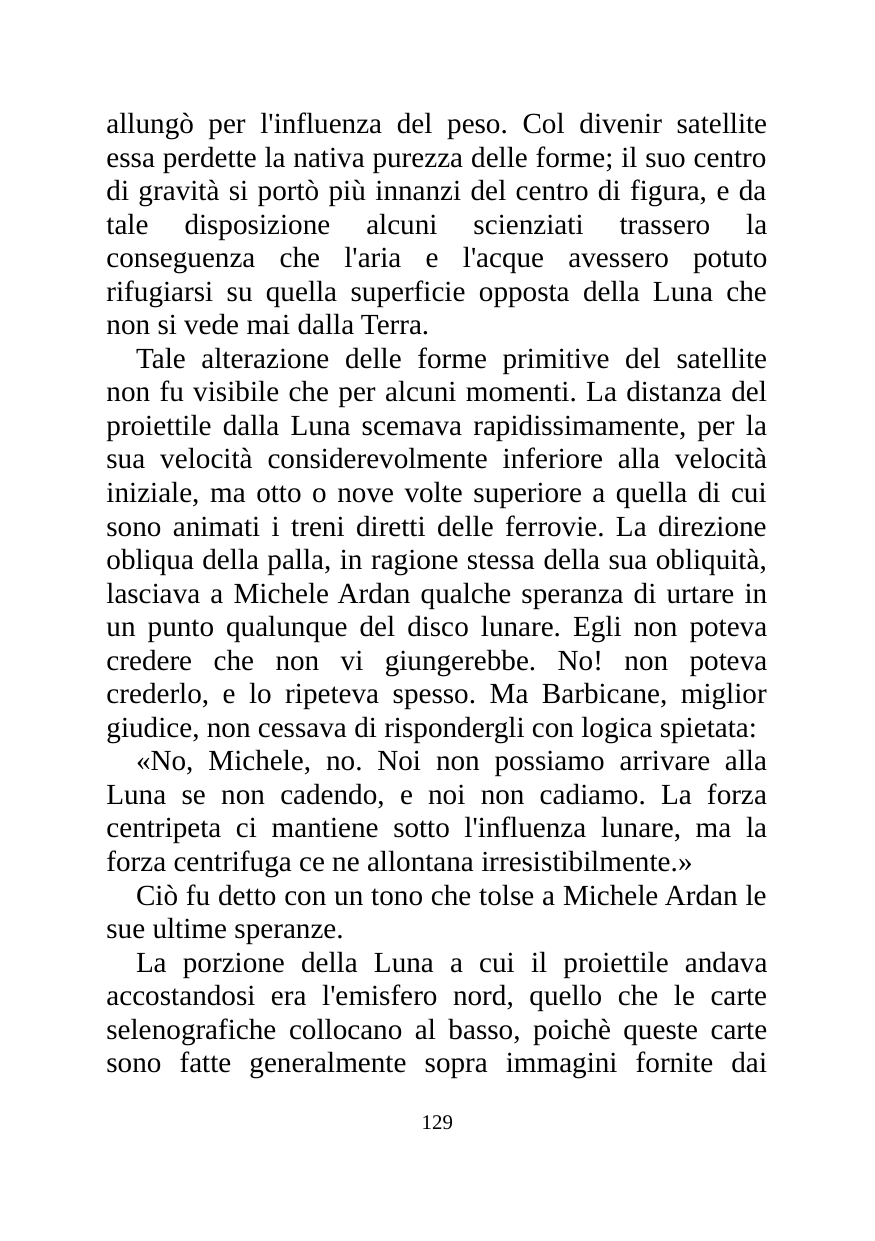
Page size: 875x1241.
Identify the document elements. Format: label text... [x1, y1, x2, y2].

text «No, Michele, no. Noi non possiamo arrivare alla Luna se non cadendo, e noi non cadiamo. La forza centripeta ci mantiene sotto l'influenza lunare, ma la forza centrifuga ce ne allontana irresistibilmente.» [106, 743, 768, 878]
text allungò per l'influenza del peso. Col divenir satellite essa perdette la nativa purezza delle forme; il suo centro di gravità si portò più innanzi del centro di figura, e da tale disposizione alcuni scienziati trassero la conseguenza che l'aria e l'acque avessero potuto rifugiarsi su quella superficie opposta della Luna che non si vede mai dalla Terra. [106, 106, 768, 341]
text La porzione della Luna a cui il proiettile andava accostandosi era l'emisfero nord, quello che le carte selenografiche collocano al basso, poichè queste carte sono fatte generalmente sopra immagini fornite dai [106, 945, 768, 1079]
text Tale alterazione delle forme primitive del satellite non fu visibile che per alcuni momenti. La distanza del proiettile dalla Luna scemava rapidissimamente, per la sua velocità considerevolmente inferiore alla velocità iniziale, ma otto o nove volte superiore a quella di cui sono animati i treni diretti delle ferrovie. La direzione obliqua della palla, in ragione stessa della sua obliquità, lasciava a Michele Ardan qualche speranza di urtare in un punto qualunque del disco lunare. Egli non poteva credere che non vi giungerebbe. No! non poteva crederlo, e lo ripeteva spesso. Ma Barbicane, miglior giudice, non cessava di rispondergli con logica spietata: [106, 341, 768, 743]
text Ciò fu detto con un tono che tolse a Michele Ardan le sue ultime speranze. [106, 878, 768, 945]
